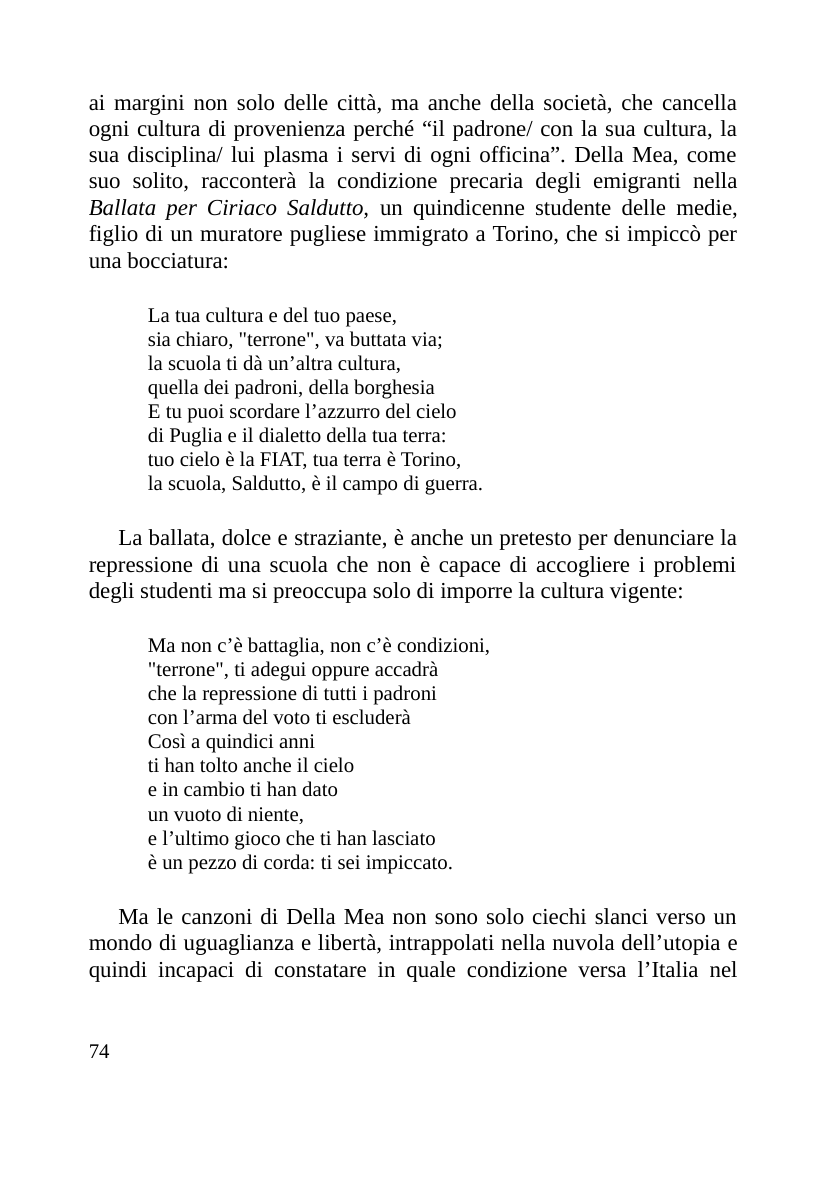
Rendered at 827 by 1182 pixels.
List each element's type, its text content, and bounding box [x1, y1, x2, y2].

text Ma non c’è battaglia, non c’è condizioni, "terrone", ti adegui oppure accadrà che la repressione di tutti i padroni con l’arma del voto ti escluderà Così a quindici anni ti han tolto anche il cielo e in cambio ti han dato un vuoto di niente, e l’ultimo gioco che ti han lasciato è un pezzo di corda: ti sei impiccato. [148, 633, 679, 874]
text ai margini non solo delle città, ma anche della società, che cancella ogni cultura di provenienza perché “il padrone/ con la sua cultura, la sua disciplina/ lui plasma i servi di ogni officina”. Della Mea, come suo solito, racconterà la condizione precaria degli emigranti nella Ballata per Ciriaco Saldutto, un quindicenne studente delle medie, figlio di un muratore pugliese immigrato a Torino, che si impiccò per una bocciatura: [88, 88, 738, 273]
text Ma le canzoni di Della Mea non sono solo ciechi slanci verso un mondo di uguaglianza e libertà, intrappolati nella nuvola dell’utopia e quindi incapaci di constatare in quale condizione versa l’Italia nel [88, 903, 738, 982]
text La tua cultura e del tuo paese, sia chiaro, "terrone", va buttata via; la scuola ti dà un’altra cultura, quella dei padroni, della borghesia E tu puoi scordare l’azzurro del cielo di Puglia e il dialetto della tua terra: tuo cielo è la FIAT, tua terra è Torino, la scuola, Saldutto, è il campo di guerra. [148, 302, 679, 495]
text La ballata, dolce e straziante, è anche un pretesto per denunciare la repressione di una scuola che non è capace di accogliere i problemi degli studenti ma si preoccupa solo di imporre la cultura vigente: [88, 524, 738, 603]
